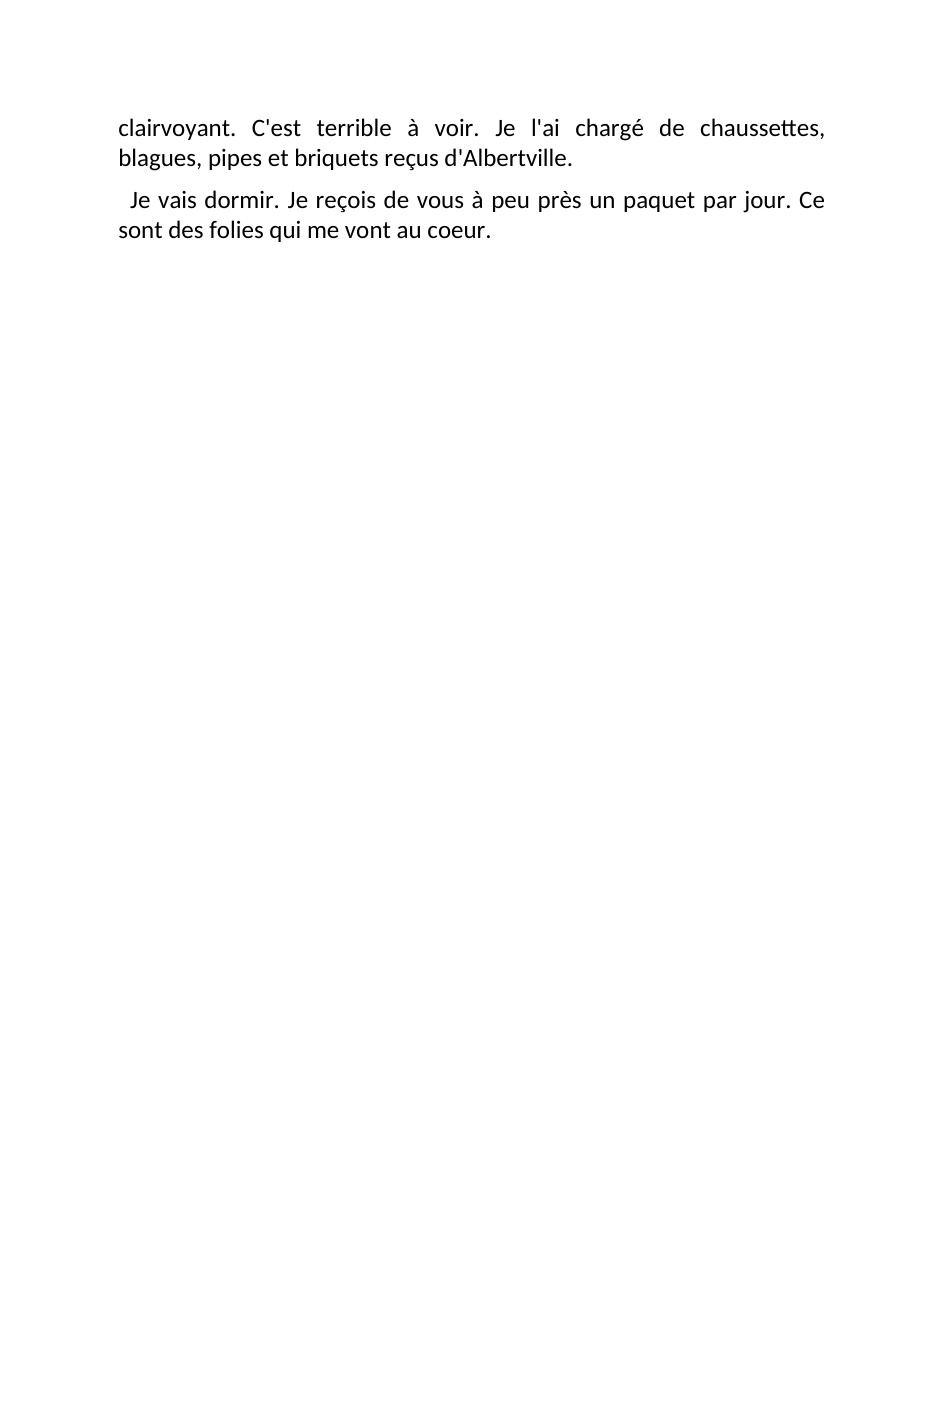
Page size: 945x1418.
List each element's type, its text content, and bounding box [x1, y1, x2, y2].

text Je vais dormir. Je reçois de vous à peu près un paquet par jour. Ce sont des folies qui me vont au coeur. [118, 190, 827, 245]
text clairvoyant. C'est terrible à voir. Je l'ai chargé de chaussettes, blagues, pipes et briquets reçus d'Albertville. [118, 118, 827, 173]
